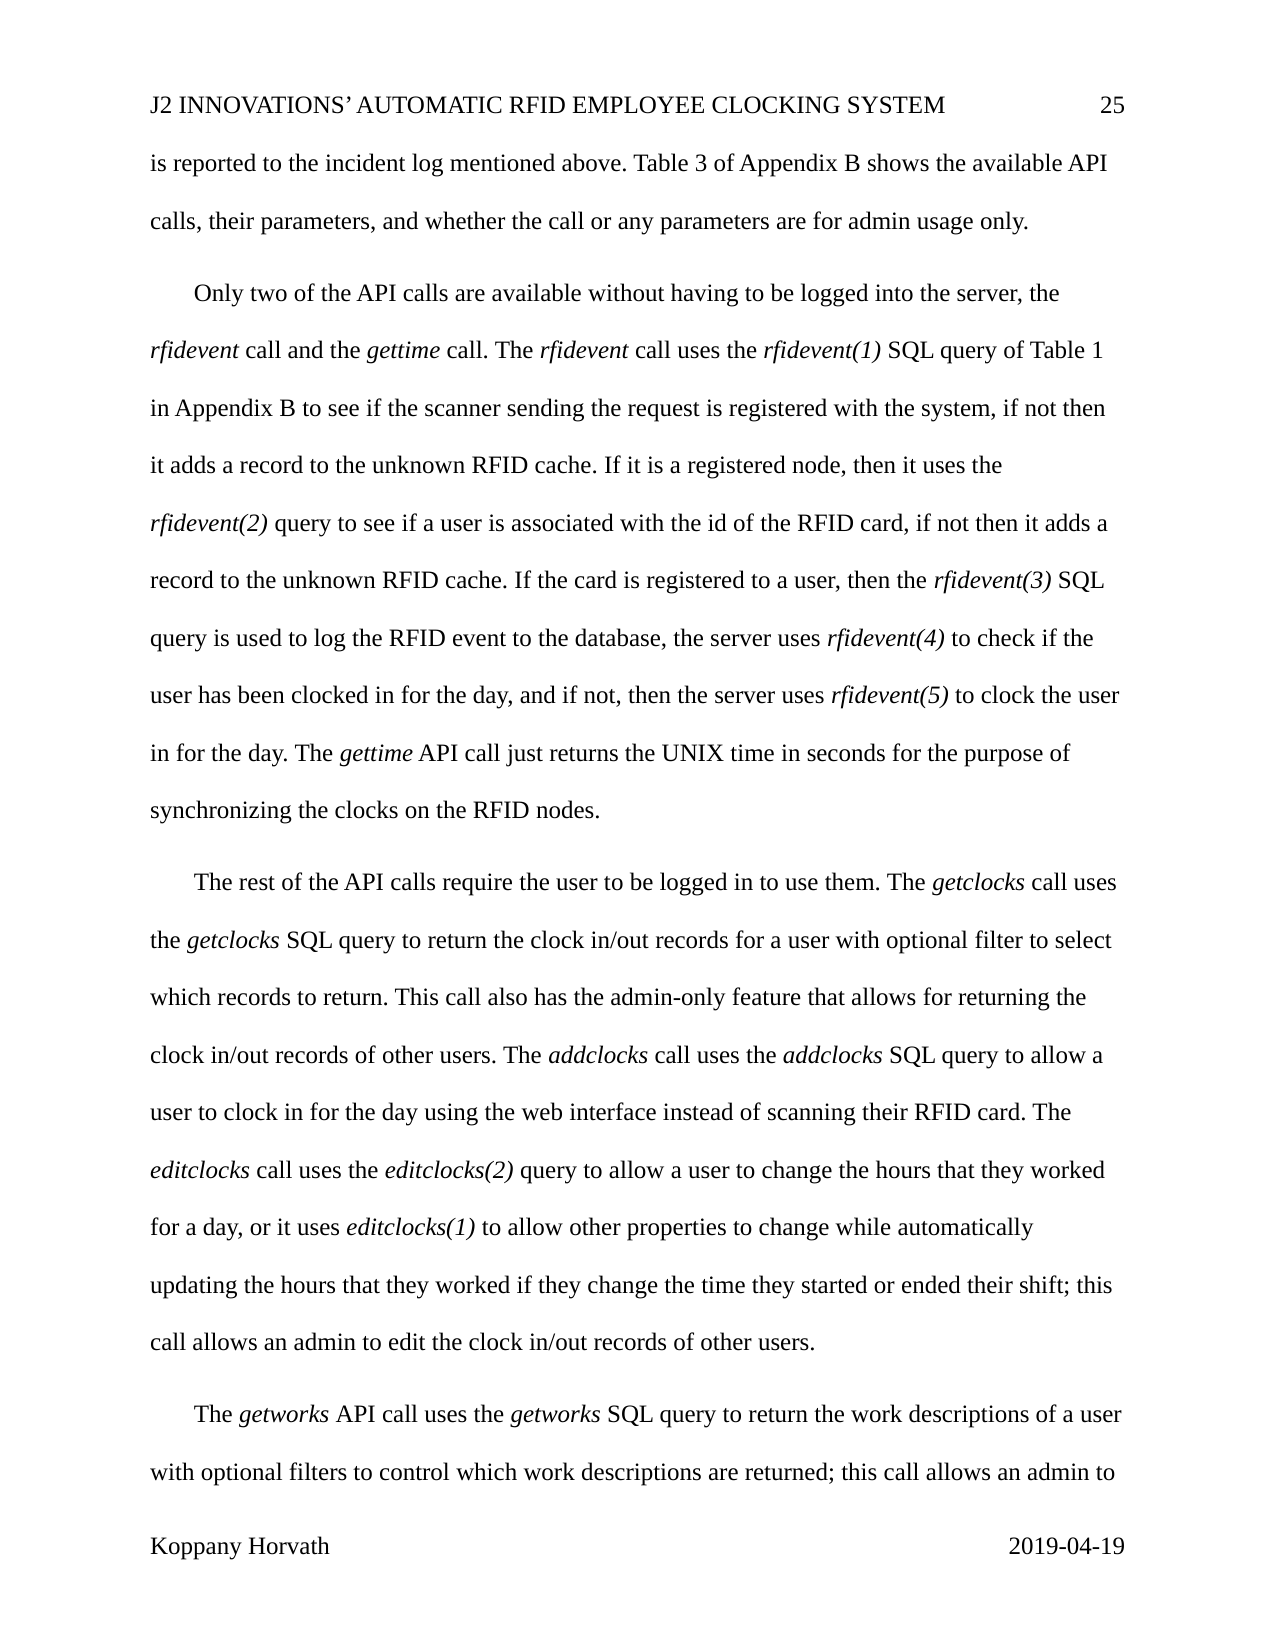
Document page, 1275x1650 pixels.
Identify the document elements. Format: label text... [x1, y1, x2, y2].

text The rest of the API calls require the user to be logged in to use them. The getclocks call uses the getclocks SQL query to return the clock in/out records for a user with optional filter to select which records to return. This call also has the admin-only feature that allows for returning the clock in/out records of other users. The addclocks call uses the addclocks SQL query to allow a user to clock in for the day using the web interface instead of scanning their RFID card. The editclocks call uses the editclocks(2) query to allow a user to change the hours that they worked for a day, or it uses editclocks(1) to allow other properties to change while automatically updating the hours that they worked if they change the time they started or ended their shift; this call allows an admin to edit the clock in/out records of other users. [150, 867, 1125, 1356]
text Only two of the API calls are available without having to be logged into the server, the rfidevent call and the gettime call. The rfidevent call uses the rfidevent(1) SQL query of Table 1 in Appendix B to see if the scanner sending the request is registered with the system, if not then it adds a record to the unknown RFID cache. If it is a registered node, then it uses the rfidevent(2) query to see if a user is associated with the id of the RFID card, if not then it adds a record to the unknown RFID cache. If the card is registered to a user, then the rfidevent(3) SQL query is used to log the RFID event to the database, the server uses rfidevent(4) to check if the user has been clocked in for the day, and if not, then the server uses rfidevent(5) to clock the user in for the day. The gettime API call just returns the UNIX time in seconds for the purpose of synchronizing the clocks on the RFID nodes. [150, 278, 1125, 824]
text The getworks API call uses the getworks SQL query to return the work descriptions of a user with optional filters to control which work descriptions are returned; this call allows an admin to [150, 1399, 1125, 1486]
text is reported to the incident log mentioned above. Table 3 of Appendix B shows the available API calls, their parameters, and whether the call or any parameters are for admin usage only. [150, 148, 1125, 234]
